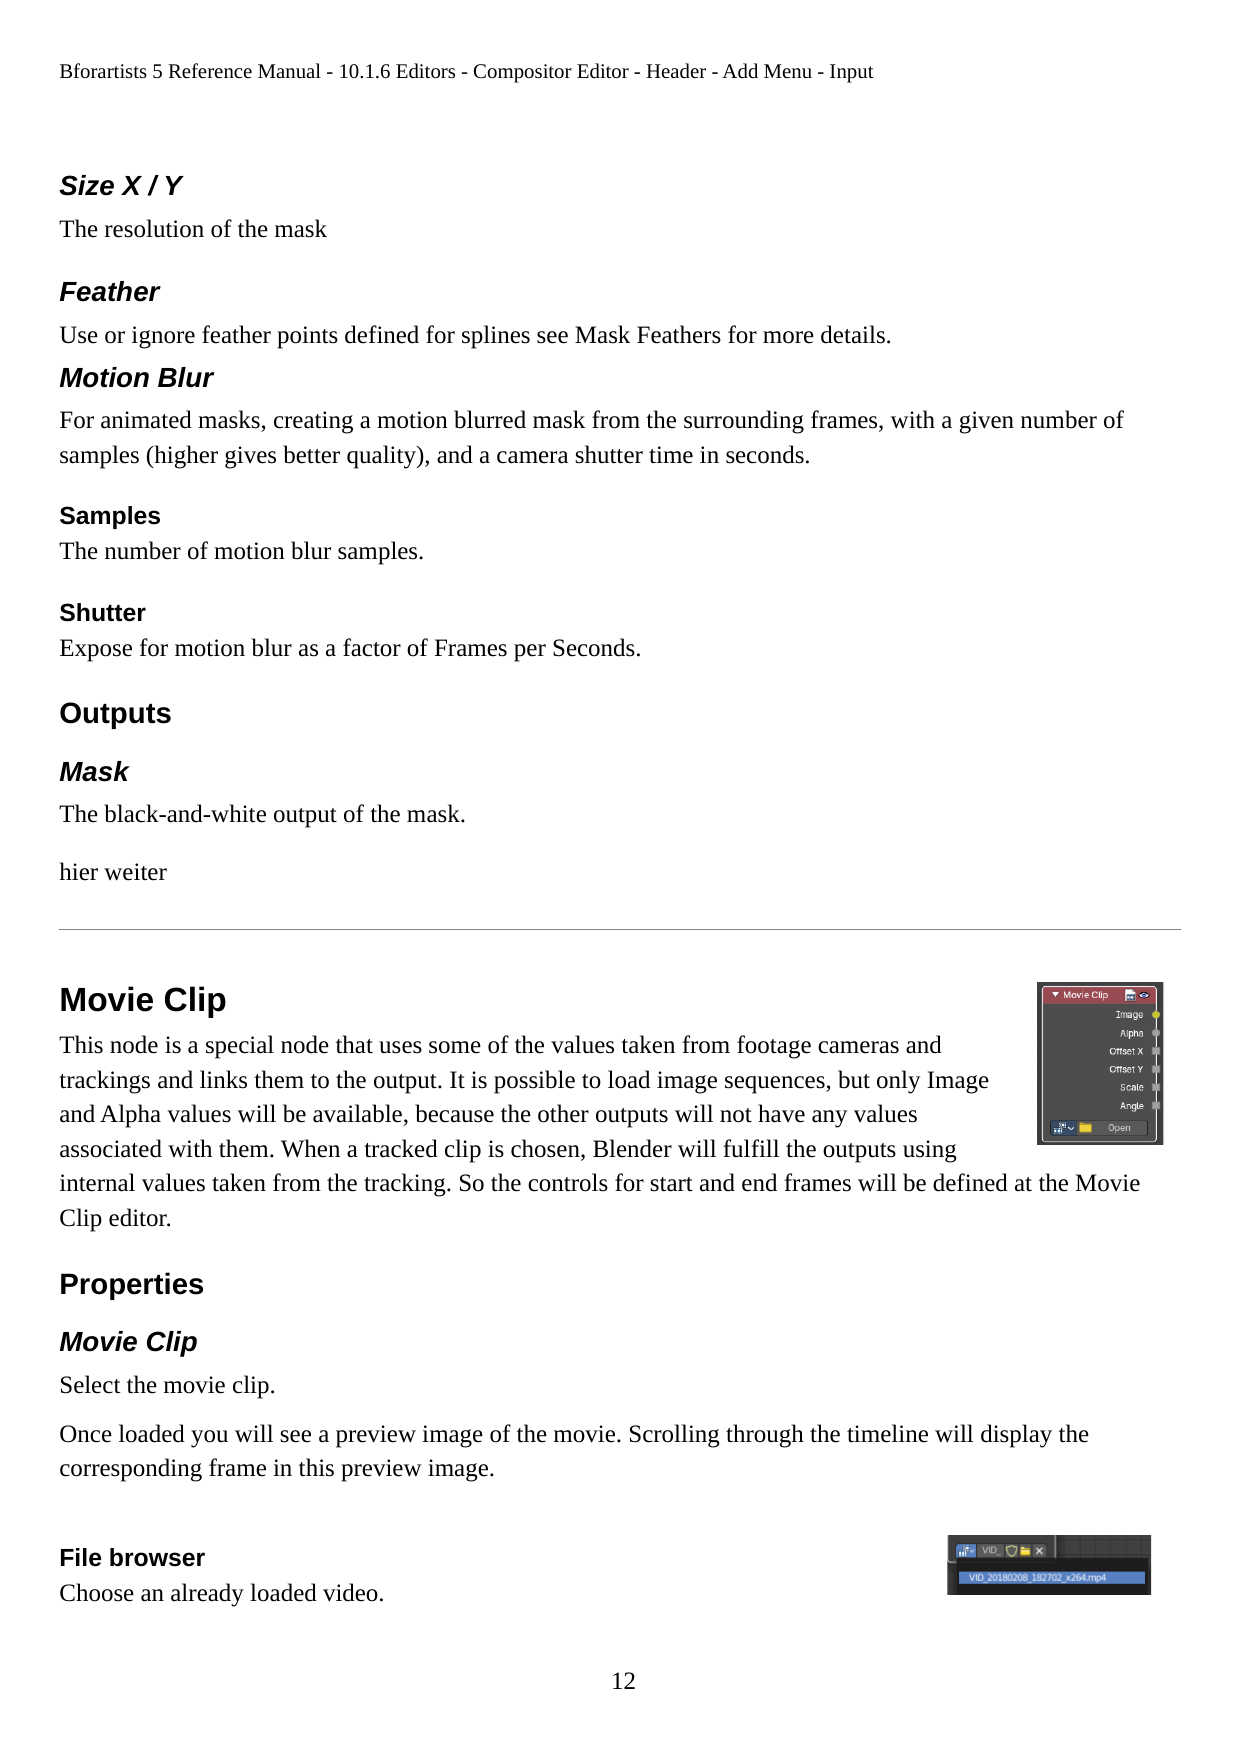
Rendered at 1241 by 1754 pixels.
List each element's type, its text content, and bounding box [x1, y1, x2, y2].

text Use or ignore feather points defined for splines see Mask Feathers for more details. [59, 320, 1181, 348]
subtitle Samples [59, 501, 1181, 530]
subtitle Movie Clip [59, 979, 1181, 1018]
picture [947, 1535, 1152, 1595]
text hier weiter [59, 857, 1181, 886]
subtitle File browser [59, 1543, 947, 1572]
subtitle Motion Blur [59, 361, 1181, 393]
subtitle Feather [59, 275, 1181, 307]
subtitle Outputs [59, 696, 1181, 730]
text The resolution of the mask [59, 214, 1181, 243]
text Once loaded you will see a preview image of the movie. Scrolling through the timeline will display the corresponding frame in this preview image. [59, 1419, 1181, 1482]
text The number of motion blur samples. [59, 536, 1181, 565]
text This node is a special node that uses some of the values taken from footage cameras and trackings and links them to the output. It is possible to load image sequences, but only Image and Alpha values will be available, because the other outputs will not have any values associated with them. When a tracked clip is chosen, Blender will fulfill the outputs using internal values taken from the tracking. So the controls for start and end frames will be defined at the Movie Clip editor. [59, 1031, 1181, 1232]
subtitle Mask [59, 755, 1181, 787]
subtitle Properties [59, 1267, 1181, 1300]
text The black-and-white output of the mask. [59, 799, 1181, 828]
text Select the movie clip. [59, 1370, 1181, 1398]
subtitle Shutter [59, 598, 1181, 626]
picture [1037, 982, 1164, 1145]
subtitle Movie Clip [59, 1325, 1181, 1357]
text Expose for motion blur as a factor of Frames per Seconds. [59, 633, 1181, 661]
text For animated masks, creating a motion blurred mask from the surrounding frames, with a given number of samples (higher gives better quality), and a camera shutter time in seconds. [59, 405, 1181, 469]
text Choose an already loaded video. [59, 1578, 1181, 1607]
subtitle [1152, 1543, 1181, 1572]
subtitle Size X / Y [59, 169, 1181, 201]
